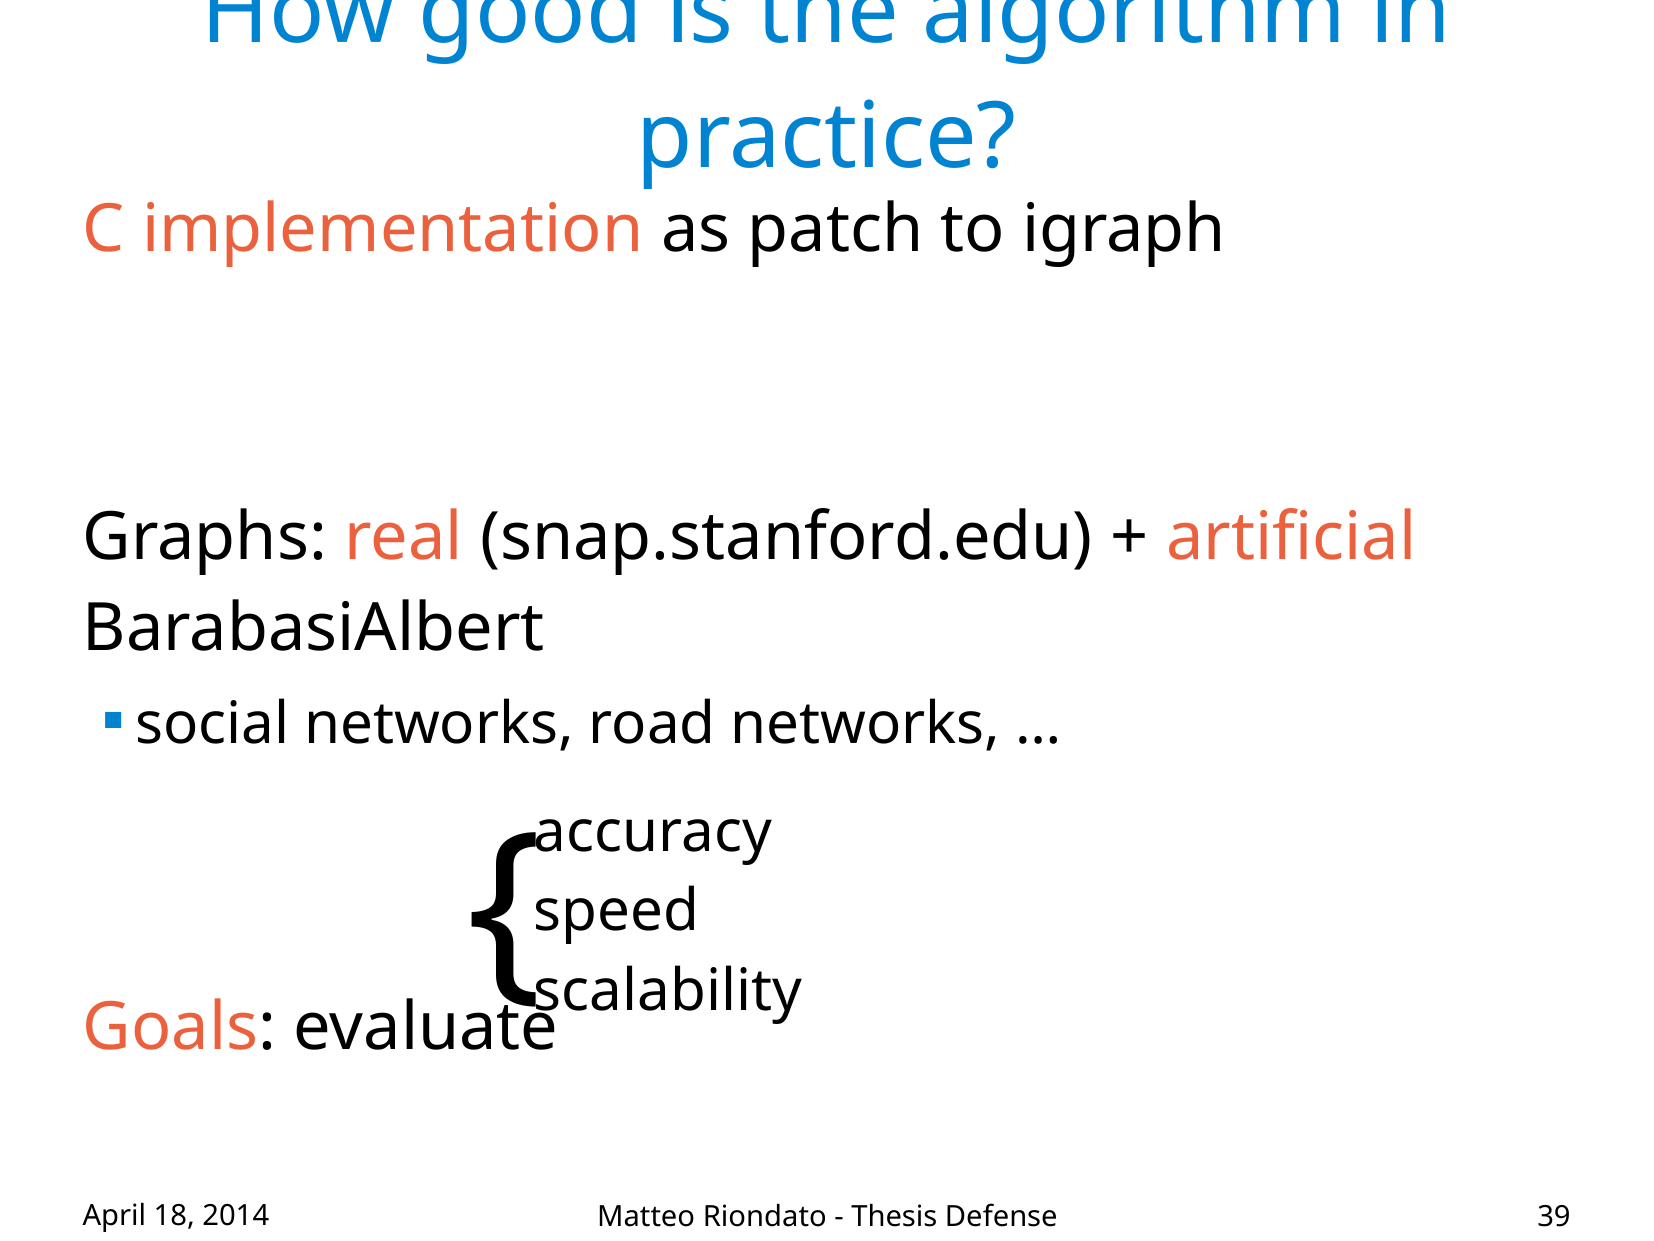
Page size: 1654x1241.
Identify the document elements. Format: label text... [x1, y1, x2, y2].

text_box accuracy speed scalability [535, 781, 766, 994]
text_box { [451, 754, 535, 994]
list C implementation as patch to igraph Graphs: real (snap.stanford.edu) + artificial BarabasiAlbert social networks, road networks, … Goals: evaluate [82, 180, 1571, 1186]
title How good is the algorithm in practice? [82, 0, 1571, 139]
